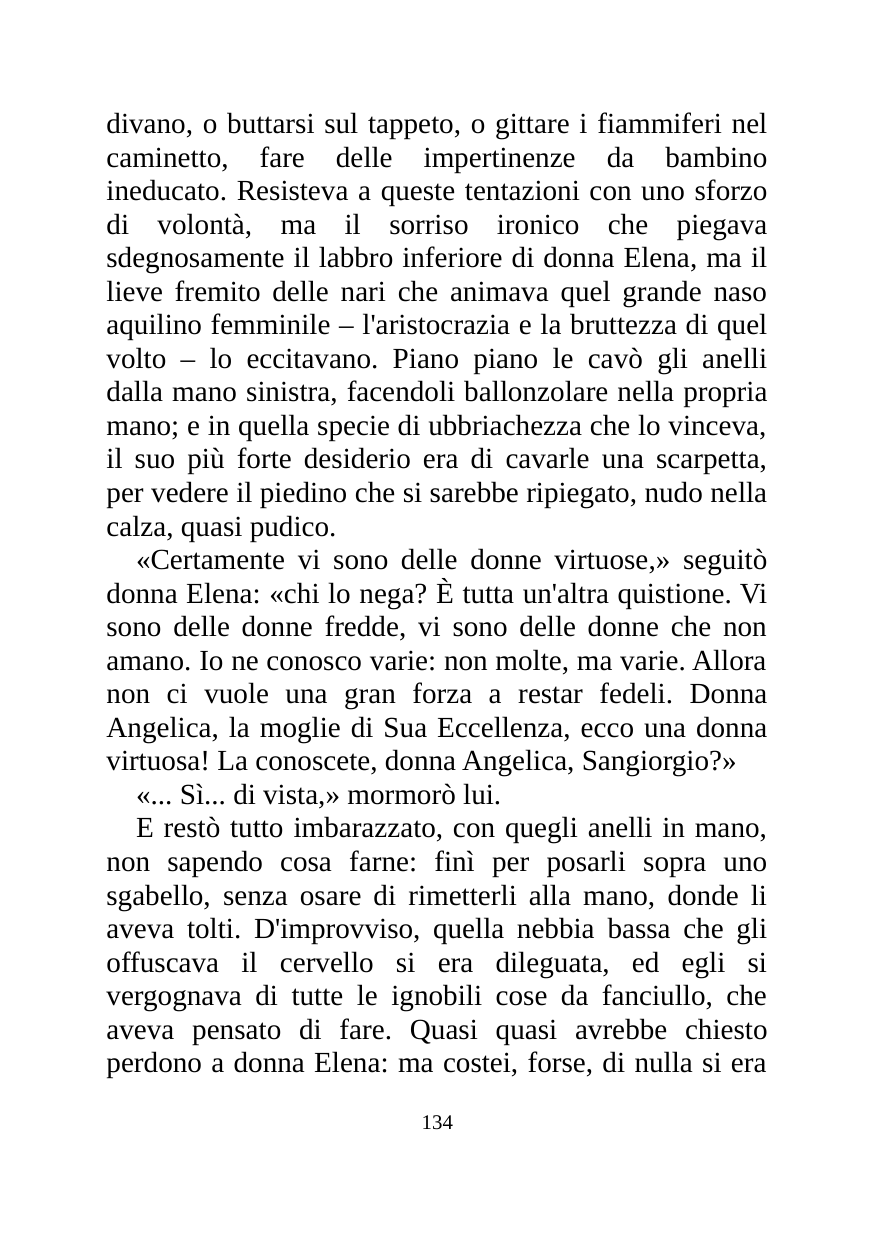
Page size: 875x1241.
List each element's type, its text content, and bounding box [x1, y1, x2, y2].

text divano, o buttarsi sul tappeto, o gittare i fiammiferi nel caminetto, fare delle impertinenze da bambino ineducato. Resisteva a queste tentazioni con uno sforzo di volontà, ma il sorriso ironico che piegava sdegnosamente il labbro inferiore di donna Elena, ma il lieve fremito delle nari che animava quel grande naso aquilino femminile – l'aristocrazia e la bruttezza di quel volto – lo eccitavano. Piano piano le cavò gli anelli dalla mano sinistra, facendoli ballonzolare nella propria mano; e in quella specie di ubbriachezza che lo vinceva, il suo più forte desiderio era di cavarle una scarpetta, per vedere il piedino che si sarebbe ripiegato, nudo nella calza, quasi pudico. [106, 106, 768, 542]
text «... Sì... di vista,» mormorò lui. [106, 777, 768, 811]
text «Certamente vi sono delle donne virtuose,» seguitò donna Elena: «chi lo nega? È tutta un'altra quistione. Vi sono delle donne fredde, vi sono delle donne che non amano. Io ne conosco varie: non molte, ma varie. Allora non ci vuole una gran forza a restar fedeli. Donna Angelica, la moglie di Sua Eccellenza, ecco una donna virtuosa! La conoscete, donna Angelica, Sangiorgio?» [106, 542, 768, 777]
text E restò tutto imbarazzato, con quegli anelli in mano, non sapendo cosa farne: finì per posarli sopra uno sgabello, senza osare di rimetterli alla mano, donde li aveva tolti. D'improvviso, quella nebbia bassa che gli offuscava il cervello si era dileguata, ed egli si vergognava di tutte le ignobili cose da fanciullo, che aveva pensato di fare. Quasi quasi avrebbe chiesto perdono a donna Elena: ma costei, forse, di nulla si era [106, 811, 768, 1079]
